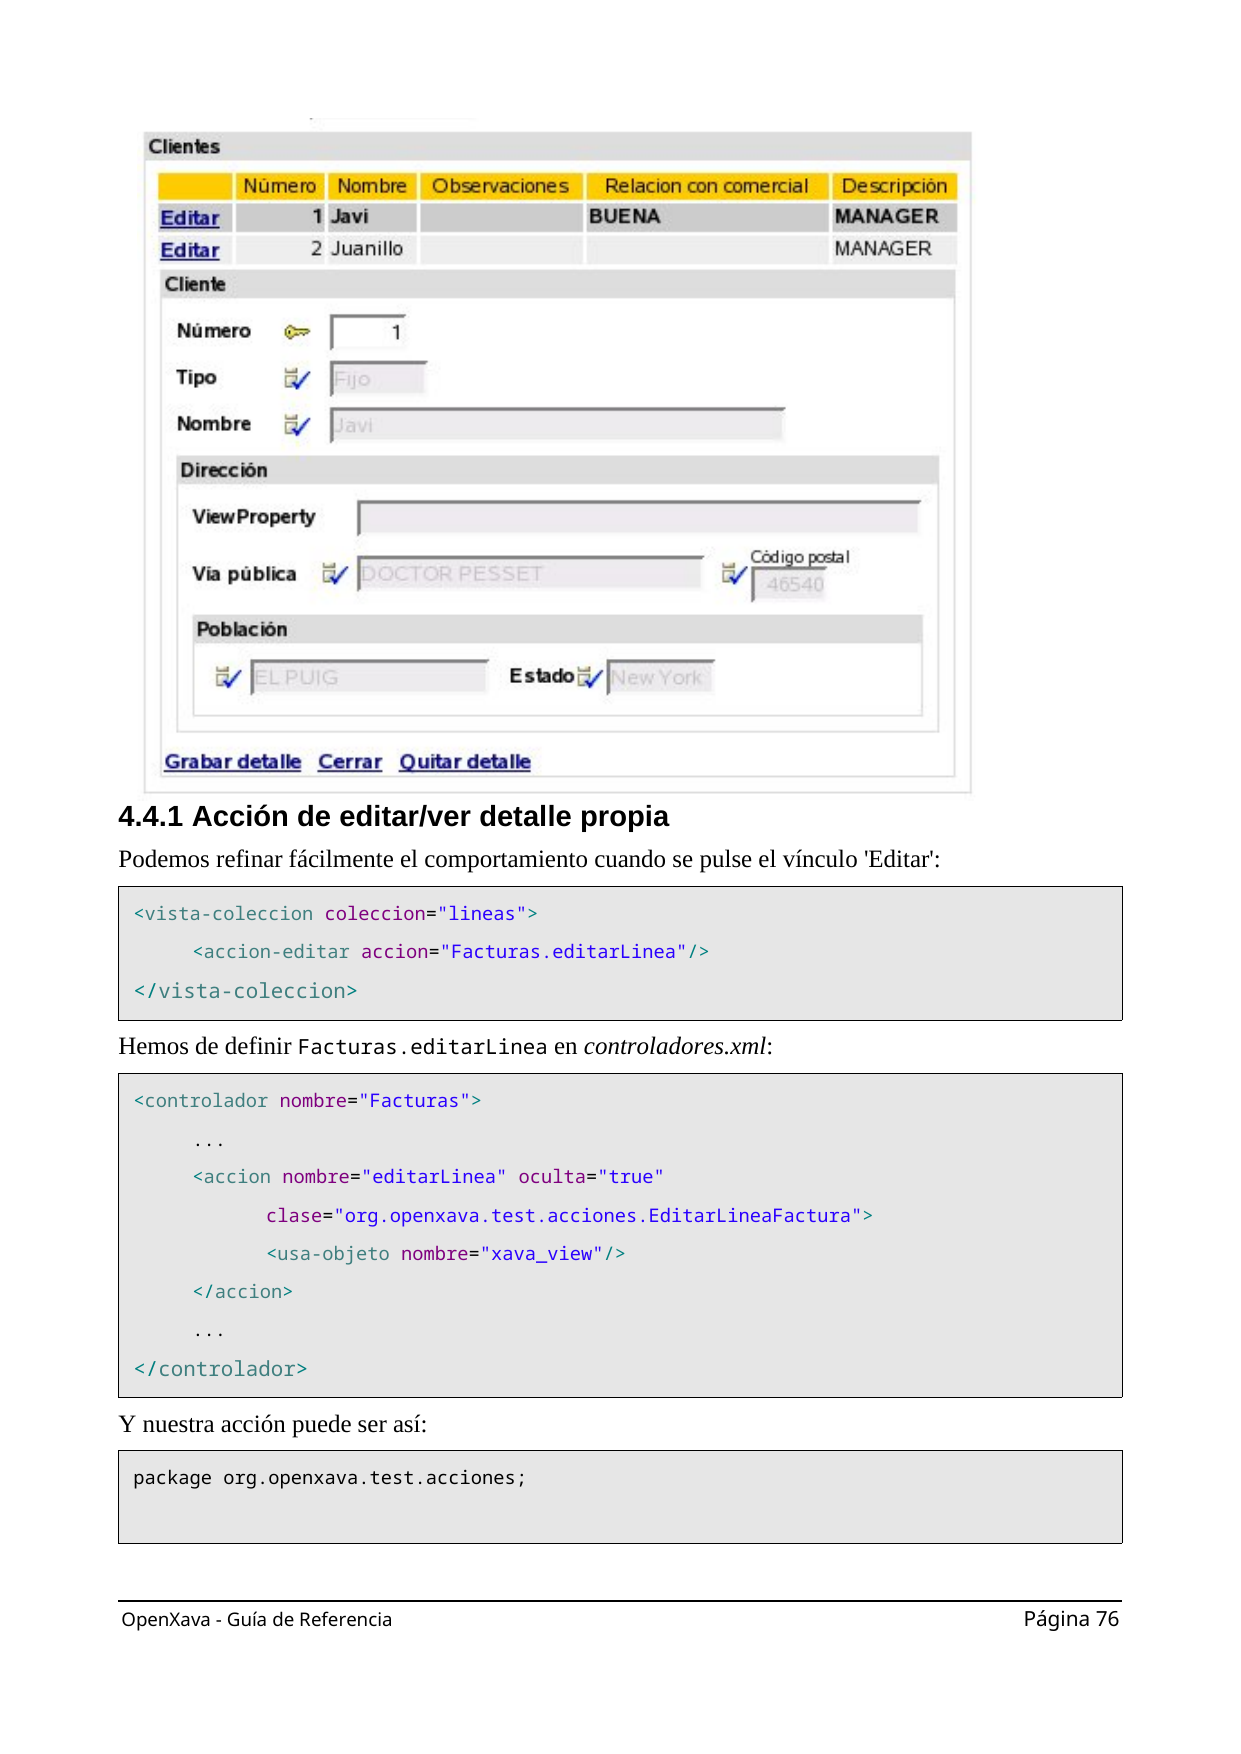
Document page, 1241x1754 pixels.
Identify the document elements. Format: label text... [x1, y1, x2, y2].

text Podemos refinar fácilmente el comportamiento cuando se pulse el vínculo 'Editar': [118, 846, 1122, 873]
text package org.openxava.test.acciones; [119, 1451, 1122, 1488]
text <vista-coleccion coleccion="lineas"> [119, 887, 1122, 924]
text </vista-coleccion> [119, 962, 1122, 1020]
text ... [119, 1111, 1122, 1149]
text Hemos de definir Facturas.editarLinea en controladores.xml: [118, 1032, 1122, 1061]
text <controlador nombre="Facturas"> [119, 1074, 1122, 1111]
text <accion-editar accion="Facturas.editarLinea"/> [119, 924, 1122, 962]
text ... [119, 1301, 1122, 1339]
text clase="org.openxava.test.acciones.EditarLineaFactura"> [119, 1187, 1122, 1225]
text <usa-objeto nombre="xava_view"/> [119, 1225, 1122, 1263]
text </accion> [119, 1263, 1122, 1301]
text </controlador> [119, 1339, 1122, 1397]
text Y nuestra acción puede ser así: [118, 1410, 1122, 1437]
subtitle Acción de editar/ver detalle propia [118, 801, 1122, 833]
text <accion nombre="editarLinea" oculta="true" [119, 1149, 1122, 1187]
picture [137, 118, 983, 801]
